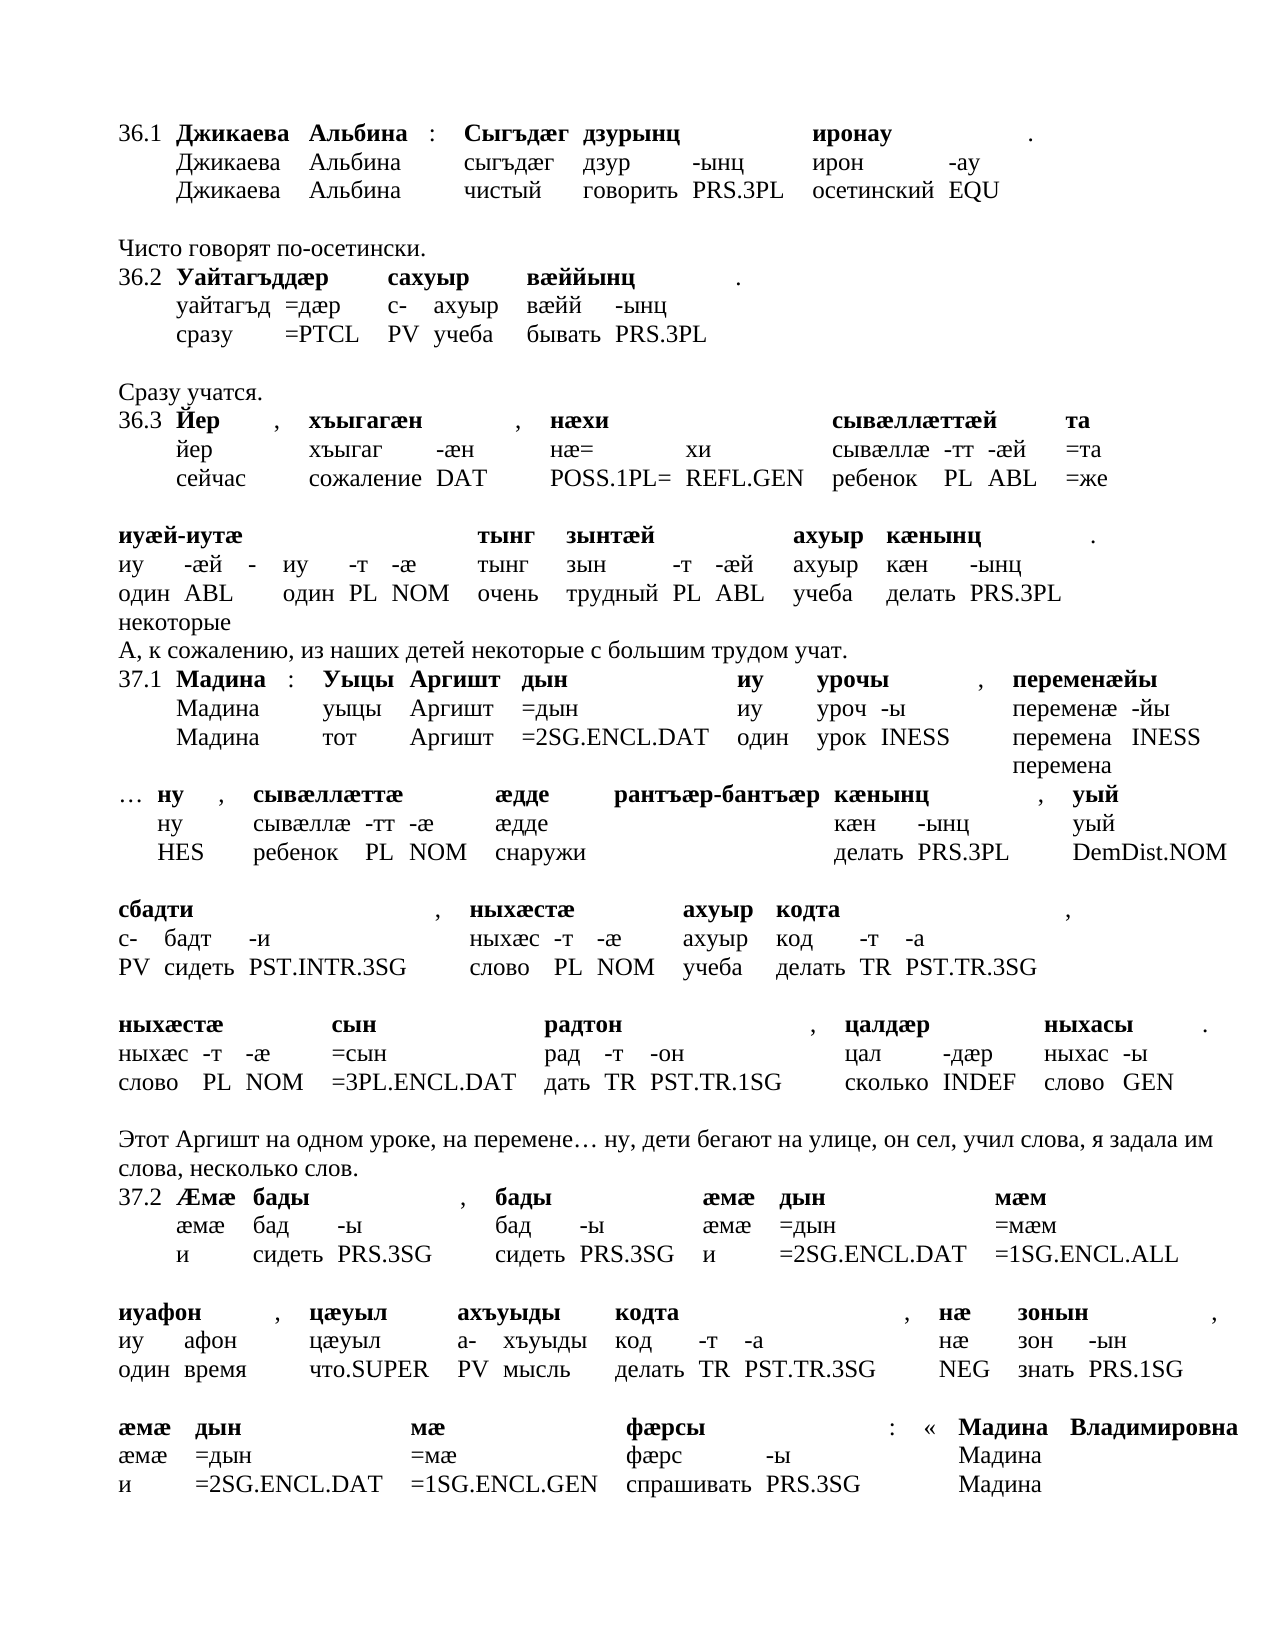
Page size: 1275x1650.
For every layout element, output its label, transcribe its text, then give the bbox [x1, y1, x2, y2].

text ныхæстæ [469, 894, 669, 923]
text PST.TR.1SG [650, 1067, 782, 1096]
text хъыгагæн [308, 406, 501, 434]
text 37.2 [118, 1182, 162, 1211]
text -т [202, 1038, 232, 1067]
text æдде [495, 779, 600, 808]
text сывæллæ [832, 434, 930, 463]
text -æ [391, 549, 450, 578]
text перемена [1012, 751, 1215, 779]
text , [1038, 779, 1059, 808]
text , [218, 779, 239, 808]
text ABL [988, 463, 1038, 492]
text TR [698, 1354, 730, 1383]
text Сразу учатся. [118, 377, 1249, 406]
text бады [495, 1182, 688, 1211]
text иронау [812, 118, 1014, 147]
text сидеть [164, 952, 235, 981]
text сожаление [308, 463, 422, 492]
text Аргишт [409, 693, 494, 722]
text иу [118, 1326, 170, 1354]
text бад [495, 1211, 566, 1239]
text нæ [939, 1297, 1004, 1326]
text -и [248, 923, 407, 952]
text Альбина [308, 118, 415, 147]
text 36.3 [118, 406, 162, 434]
text HES [157, 837, 204, 866]
text =2SG.ENCL.DAT [195, 1469, 383, 1498]
text и [702, 1239, 751, 1268]
text INDEF [943, 1067, 1016, 1096]
text сахуыр [387, 262, 513, 291]
text : [287, 664, 308, 693]
text PRS.3SG [579, 1239, 674, 1268]
text тынг [477, 521, 552, 549]
text . [1202, 1009, 1223, 1038]
text PL [944, 463, 974, 492]
text мæ [410, 1412, 612, 1441]
text -æ [409, 808, 467, 837]
text кæнынц [834, 779, 1024, 808]
text PL [365, 837, 395, 866]
text осетинский [812, 176, 934, 204]
text ныхæс [469, 923, 540, 952]
text ахуыр [433, 291, 499, 319]
text PST.TR.3SG [744, 1354, 876, 1383]
text мысль [503, 1354, 587, 1383]
text PL [672, 578, 701, 607]
text -тт [365, 808, 395, 837]
text -а [905, 923, 1037, 952]
text æдде [495, 808, 586, 837]
text Уыцы [322, 664, 396, 693]
text -т [604, 1038, 636, 1067]
text Аргишт [409, 664, 508, 693]
text иу [737, 693, 789, 722]
text хъыгаг [308, 434, 422, 463]
text учеба [683, 952, 748, 981]
text дать [544, 1067, 590, 1096]
text =3PL.ENCL.DAT [331, 1067, 517, 1096]
text йер [176, 434, 246, 463]
text -ынц [917, 808, 1010, 837]
text Мадина [958, 1412, 1056, 1441]
text DAT [436, 463, 487, 492]
text сывæллæ [253, 808, 351, 837]
text сидеть [253, 1239, 323, 1268]
text Йер [176, 406, 260, 434]
text =та [1065, 434, 1108, 463]
text Альбина [308, 147, 401, 176]
text , [515, 406, 536, 434]
text цал [844, 1038, 929, 1067]
text NEG [939, 1354, 990, 1383]
text Аргишт [409, 722, 494, 751]
text , [904, 1297, 925, 1326]
text ныхæстæ [118, 1009, 318, 1038]
text некоторые [118, 607, 464, 636]
text время [184, 1354, 247, 1383]
text вæййынц [526, 262, 721, 291]
text Мадина [176, 693, 260, 722]
text NOM [245, 1067, 304, 1096]
text -æн [436, 434, 487, 463]
text один [118, 1354, 170, 1383]
text NOM [391, 578, 450, 607]
text ныхас [1044, 1038, 1109, 1067]
text уый [1072, 808, 1227, 837]
text мæм [994, 1182, 1193, 1211]
text Мадина [958, 1469, 1042, 1498]
text =дын [521, 693, 709, 722]
text бады [253, 1182, 446, 1211]
text TR [604, 1067, 636, 1096]
text Мадина [958, 1441, 1042, 1469]
text дын [521, 664, 723, 693]
text сывæллæттæ [253, 779, 481, 808]
text . [1090, 521, 1111, 549]
text PL [202, 1067, 232, 1096]
text PV [118, 952, 150, 981]
text зонын [1018, 1297, 1197, 1326]
text , [1211, 1297, 1232, 1326]
text зын [566, 549, 658, 578]
text афон [184, 1326, 247, 1354]
text один [118, 578, 170, 607]
text учеба [793, 578, 858, 607]
text æмæ [118, 1412, 181, 1441]
text нæ [939, 1326, 990, 1354]
text =PTCL [284, 319, 360, 348]
text æмæ [176, 1211, 225, 1239]
text уайтагъд [176, 291, 271, 319]
text слово [118, 1067, 189, 1096]
text нæ= [550, 434, 672, 463]
text переменæ [1012, 693, 1118, 722]
text бад [253, 1211, 323, 1239]
text дын [779, 1182, 981, 1211]
text фæрсы [626, 1412, 875, 1441]
text кодта [776, 894, 1051, 923]
text PRS.1SG [1088, 1354, 1183, 1383]
text =2SG.ENCL.DAT [521, 722, 709, 751]
text : [888, 1412, 909, 1441]
text сбадти [118, 894, 421, 923]
text ахъуыды [457, 1297, 601, 1326]
text « [923, 1412, 944, 1441]
text , [434, 894, 456, 923]
text -ынц [692, 147, 784, 176]
text та [1065, 406, 1122, 434]
text сидеть [495, 1239, 566, 1268]
text -т [554, 923, 583, 952]
text один [737, 722, 789, 751]
text код [776, 923, 846, 952]
text PRS.3SG [766, 1469, 861, 1498]
text цæуыл [309, 1326, 429, 1354]
text Мадина [176, 722, 260, 751]
text =1SG.ENCL.GEN [410, 1469, 598, 1498]
text PRS.3PL [692, 176, 784, 204]
text слово [1044, 1067, 1109, 1096]
text Джикаева [176, 118, 295, 147]
text PL [554, 952, 583, 981]
text Сыгъдæг [463, 118, 569, 147]
text =мæм [994, 1211, 1179, 1239]
text хи [685, 434, 804, 463]
text дзурынц [583, 118, 798, 147]
text делать [615, 1354, 684, 1383]
text сразу [176, 319, 271, 348]
text и [176, 1239, 225, 1268]
text кодта [615, 1297, 890, 1326]
text PL [348, 578, 378, 607]
text -æ [597, 923, 655, 952]
text ребенок [832, 463, 930, 492]
text 37.1 [118, 664, 162, 693]
text цæуыл [309, 1297, 443, 1326]
text PV [387, 319, 419, 348]
text Джикаева [176, 147, 281, 176]
text код [615, 1326, 684, 1354]
text -ы [766, 1441, 861, 1469]
text =1SG.ENCL.ALL [994, 1239, 1179, 1268]
text иу [118, 549, 170, 578]
text ребенок [253, 837, 351, 866]
text сыгъдæг [463, 147, 554, 176]
text -ы [881, 693, 950, 722]
text ахуыр [683, 923, 748, 952]
text PV [457, 1354, 489, 1383]
text Мадина [176, 664, 274, 693]
text … [118, 779, 143, 808]
text переменæйы [1012, 664, 1215, 693]
text POSS.1PL= [550, 463, 672, 492]
text PST.TR.3SG [905, 952, 1037, 981]
text NOM [409, 837, 467, 866]
text фæрс [626, 1441, 752, 1469]
text кæн [834, 808, 904, 837]
text -т [698, 1326, 730, 1354]
text . [1027, 118, 1048, 147]
text Альбина [308, 176, 401, 204]
text NOM [597, 952, 655, 981]
text с- [118, 923, 150, 952]
text REFL.GEN [685, 463, 804, 492]
text TR [859, 952, 891, 981]
text , [978, 664, 999, 693]
text PRS.3PL [917, 837, 1010, 866]
text EQU [948, 176, 1000, 204]
text =дын [779, 1211, 967, 1239]
text слово [469, 952, 540, 981]
text , [274, 406, 295, 434]
text , [1065, 894, 1086, 923]
text -т [348, 549, 378, 578]
text тынг [477, 549, 538, 578]
text =мæ [410, 1441, 598, 1469]
text Джикаева [176, 176, 281, 204]
text ахуыр [793, 521, 872, 549]
text кæн [886, 549, 956, 578]
text знать [1018, 1354, 1074, 1383]
text иуафон [118, 1297, 261, 1326]
text , [274, 1297, 295, 1326]
text ныхæс [118, 1038, 189, 1067]
text зынтæй [566, 521, 779, 549]
text -он [650, 1038, 782, 1067]
text иу [283, 549, 335, 578]
text бадт [164, 923, 235, 952]
text иуæй-иутæ [118, 521, 464, 549]
text ABL [184, 578, 234, 607]
text бывать [526, 319, 601, 348]
text тот [322, 722, 382, 751]
text иу [737, 664, 803, 693]
text PRS.3PL [969, 578, 1062, 607]
text -т [859, 923, 891, 952]
text уроч [817, 693, 867, 722]
text делать [834, 837, 904, 866]
text DemDist.NOM [1072, 837, 1227, 866]
text -ы [337, 1211, 432, 1239]
text -ынц [969, 549, 1062, 578]
text нæхи [550, 406, 818, 434]
text кæнынц [886, 521, 1076, 549]
text ABL [715, 578, 765, 607]
text - [248, 549, 269, 578]
text сывæллæттæй [832, 406, 1052, 434]
text уый [1072, 779, 1241, 808]
text . [735, 262, 756, 291]
text рад [544, 1038, 590, 1067]
text -æй [715, 549, 765, 578]
text дын [195, 1412, 397, 1441]
text что.SUPER [309, 1354, 429, 1383]
text -дæр [943, 1038, 1016, 1067]
text урочы [817, 664, 964, 693]
text ахуыр [793, 549, 858, 578]
text -йы [1131, 693, 1201, 722]
text Этот Аргишт на одном уроке, на перемене… ну, дети бегают на улице, он сел, учил слова, я задала им слова, несколько слов. [118, 1124, 1249, 1182]
text чистый [463, 176, 554, 204]
text очень [477, 578, 538, 607]
text PST.INTR.3SG [248, 952, 407, 981]
text æмæ [118, 1441, 167, 1469]
text -æ [245, 1038, 304, 1067]
text вæйй [526, 291, 601, 319]
text , [810, 1009, 831, 1038]
text -ау [948, 147, 1000, 176]
text æмæ [702, 1211, 751, 1239]
text -т [672, 549, 701, 578]
text -æй [184, 549, 234, 578]
text урок [817, 722, 867, 751]
text трудный [566, 578, 658, 607]
text учеба [433, 319, 499, 348]
text ну [157, 779, 204, 808]
text рантъæр-бантъæр [614, 779, 820, 808]
text один [283, 578, 335, 607]
text радтон [544, 1009, 796, 1038]
text -ы [579, 1211, 674, 1239]
text 36.1 [118, 118, 162, 147]
text : [429, 118, 450, 147]
text делать [886, 578, 956, 607]
text спрашивать [626, 1469, 752, 1498]
text -æй [988, 434, 1038, 463]
text перемена [1012, 722, 1118, 751]
text -а [744, 1326, 876, 1354]
text а- [457, 1326, 489, 1354]
text А, к сожалению, из наших детей некоторые с большим трудом учат. [118, 636, 1249, 664]
text говорить [583, 176, 678, 204]
text =дæр [284, 291, 360, 319]
text ахуыр [683, 894, 762, 923]
text Чисто говорят по-осетински. [118, 233, 1249, 262]
text GEN [1123, 1067, 1174, 1096]
text сын [331, 1009, 530, 1038]
text уыцы [322, 693, 382, 722]
text снаружи [495, 837, 586, 866]
text , [460, 1182, 481, 1211]
text цалдæр [844, 1009, 1030, 1038]
text ну [157, 808, 183, 837]
text Æмæ [176, 1182, 239, 1211]
text -ы [1123, 1038, 1174, 1067]
text -ын [1088, 1326, 1183, 1354]
text сколько [844, 1067, 929, 1096]
text =дын [195, 1441, 383, 1469]
text Владимировна [1070, 1412, 1238, 1441]
text ныхасы [1044, 1009, 1188, 1038]
text сейчас [176, 463, 246, 492]
text PRS.3SG [337, 1239, 432, 1268]
text делать [776, 952, 846, 981]
text -ынц [615, 291, 707, 319]
text дзур [583, 147, 678, 176]
text æмæ [702, 1182, 765, 1211]
text =же [1065, 463, 1108, 492]
text =сын [331, 1038, 517, 1067]
text хъуыды [503, 1326, 587, 1354]
text INESS [1131, 722, 1201, 751]
text ирон [812, 147, 934, 176]
text зон [1018, 1326, 1074, 1354]
text PRS.3PL [615, 319, 707, 348]
text и [118, 1469, 167, 1498]
text INESS [881, 722, 950, 751]
text с- [387, 291, 419, 319]
text 36.2 [118, 262, 162, 291]
text =2SG.ENCL.DAT [779, 1239, 967, 1268]
text -тт [944, 434, 974, 463]
text Уайтагъддæр [176, 262, 374, 291]
